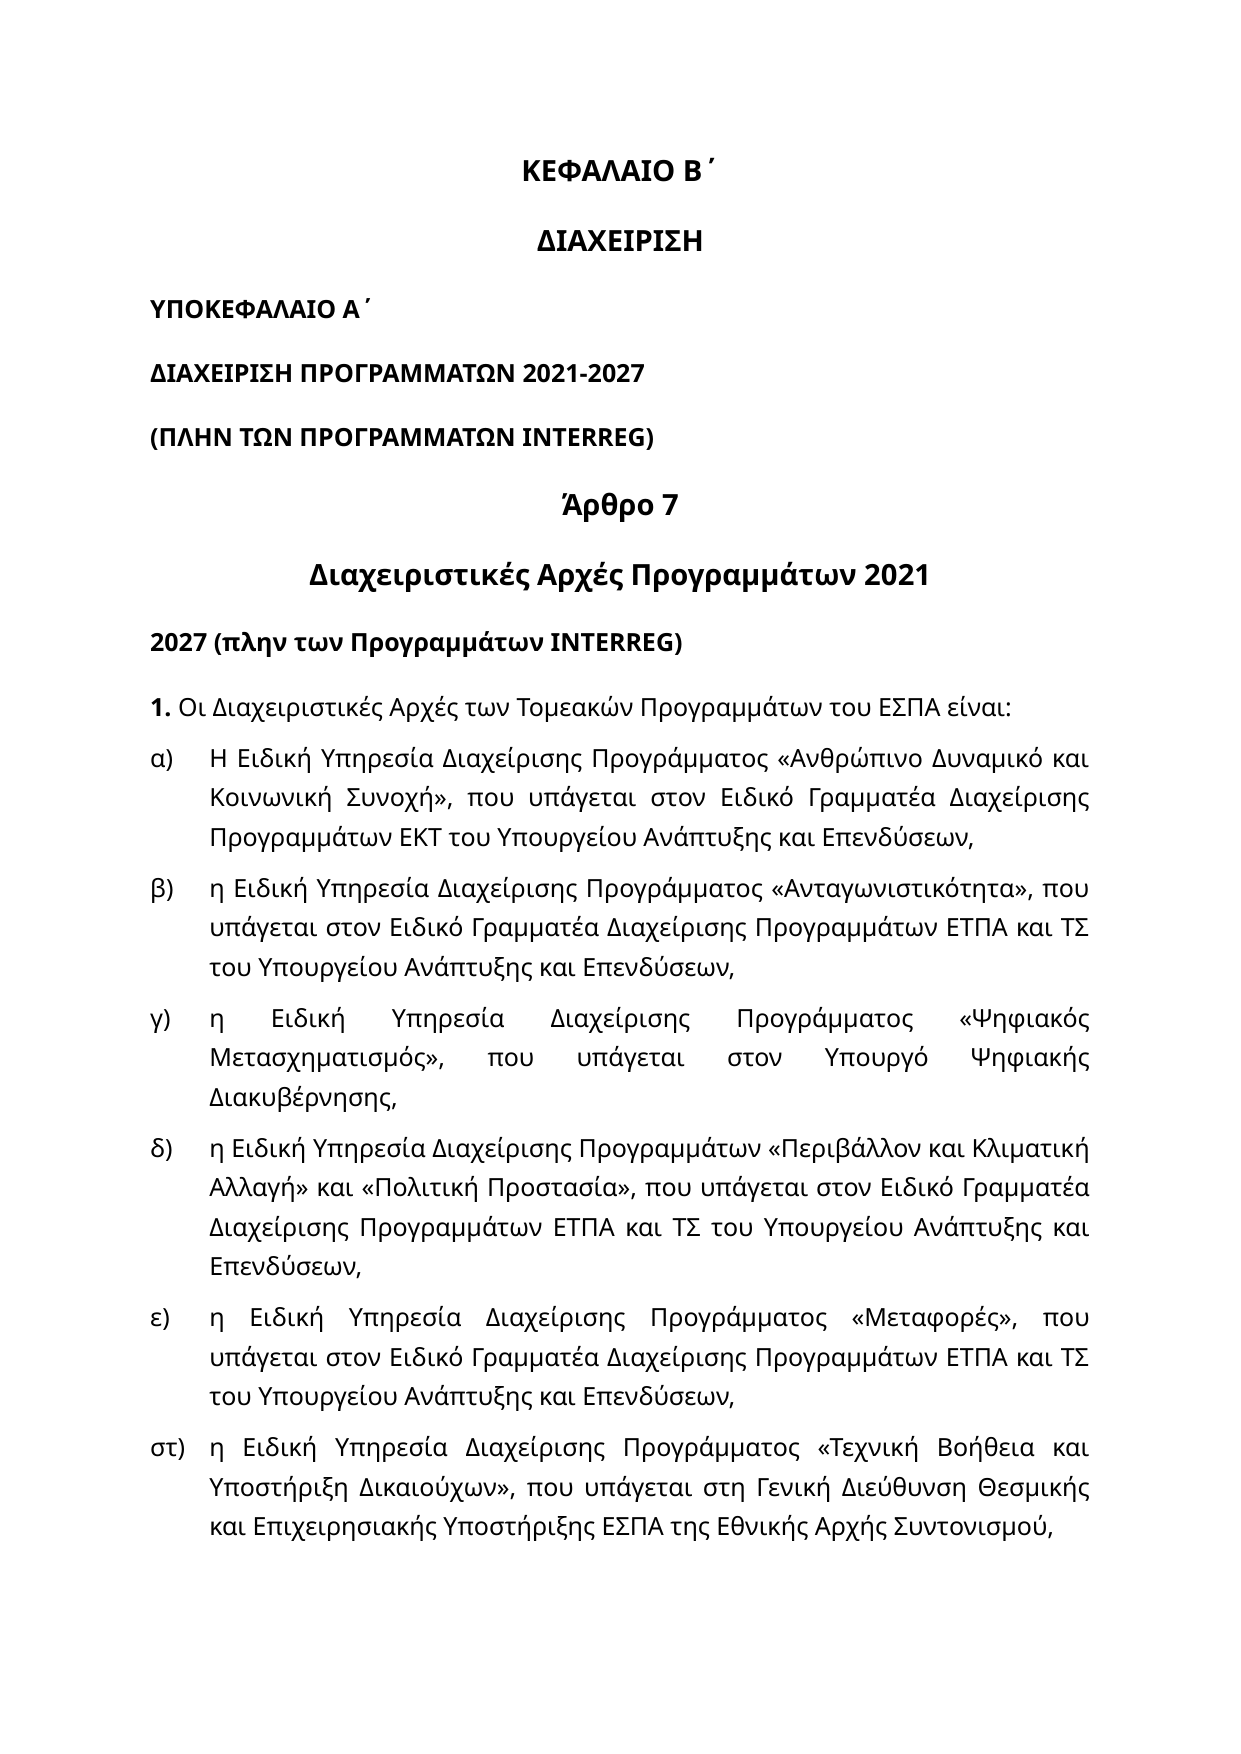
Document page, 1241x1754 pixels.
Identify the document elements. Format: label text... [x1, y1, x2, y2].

text ΔΙΑΧΕΙΡΙΣΗ ΠΡΟΓΡΑΜΜΑΤΩΝ 2021-2027 [150, 355, 1090, 389]
list στ) η Ειδική Υπηρεσία Διαχείρισης Προγράμματος «Τεχνική Βοήθεια και Υποστήριξη Δικαιούχων», που υπάγεται στη Γενική Διεύθυνση Θεσμικής και Επιχειρησιακής Υποστήριξης ΕΣΠΑ της Εθνικής Αρχής Συντονισμού, [150, 1430, 1090, 1542]
list β) η Ειδική Υπηρεσία Διαχείρισης Προγράμματος «Ανταγωνιστικότητα», που υπάγεται στον Ειδικό Γραμματέα Διαχείρισης Προγραμμάτων ΕΤΠΑ και ΤΣ του Υπουργείου Ανάπτυξης και Επενδύσεων, [150, 871, 1090, 983]
list δ) η Ειδική Υπηρεσία Διαχείρισης Προγραμμάτων «Περιβάλλον και Κλιματική Αλλαγή» και «Πολιτική Προστασία», που υπάγεται στον Ειδικό Γραμματέα Διαχείρισης Προγραμμάτων ΕΤΠΑ και ΤΣ του Υπουργείου Ανάπτυξης και Επενδύσεων, [150, 1131, 1090, 1282]
subtitle Άρθρο 7 [150, 484, 1090, 523]
text (ΠΛΗΝ ΤΩΝ ΠΡΟΓΡΑΜΜΑΤΩΝ INTERREG) [150, 419, 1090, 454]
subtitle ΚΕΦΑΛΑΙΟ Β΄ [150, 150, 1090, 190]
list α) Η Ειδική Υπηρεσία Διαχείρισης Προγράμματος «Ανθρώπινο Δυναμικό και Κοινωνική Συνοχή», που υπάγεται στον Ειδικό Γραμματέα Διαχείρισης Προγραμμάτων ΕΚΤ του Υπουργείου Ανάπτυξης και Επενδύσεων, [150, 741, 1090, 853]
subtitle Διαχειριστικές Αρχές Προγραμμάτων 2021 [150, 554, 1090, 594]
text 1. Οι Διαχειριστικές Αρχές των Τομεακών Προγραμμάτων του ΕΣΠΑ είναι: [150, 689, 1090, 723]
list γ) η Ειδική Υπηρεσία Διαχείρισης Προγράμματος «Ψηφιακός Μετασχηματισμός», που υπάγεται στον Υπουργό Ψηφιακής Διακυβέρνησης, [150, 1001, 1090, 1113]
list ε) η Ειδική Υπηρεσία Διαχείρισης Προγράμματος «Μεταφορές», που υπάγεται στον Ειδικό Γραμματέα Διαχείρισης Προγραμμάτων ΕΤΠΑ και ΤΣ του Υπουργείου Ανάπτυξης και Επενδύσεων, [150, 1300, 1090, 1412]
text 2027 (πλην των Προγραμμάτων INTERREG) [150, 625, 1090, 659]
text ΥΠΟΚΕΦΑΛΑΙΟ Α΄ [150, 291, 1090, 325]
subtitle ΔΙΑΧΕΙΡΙΣΗ [150, 221, 1090, 260]
